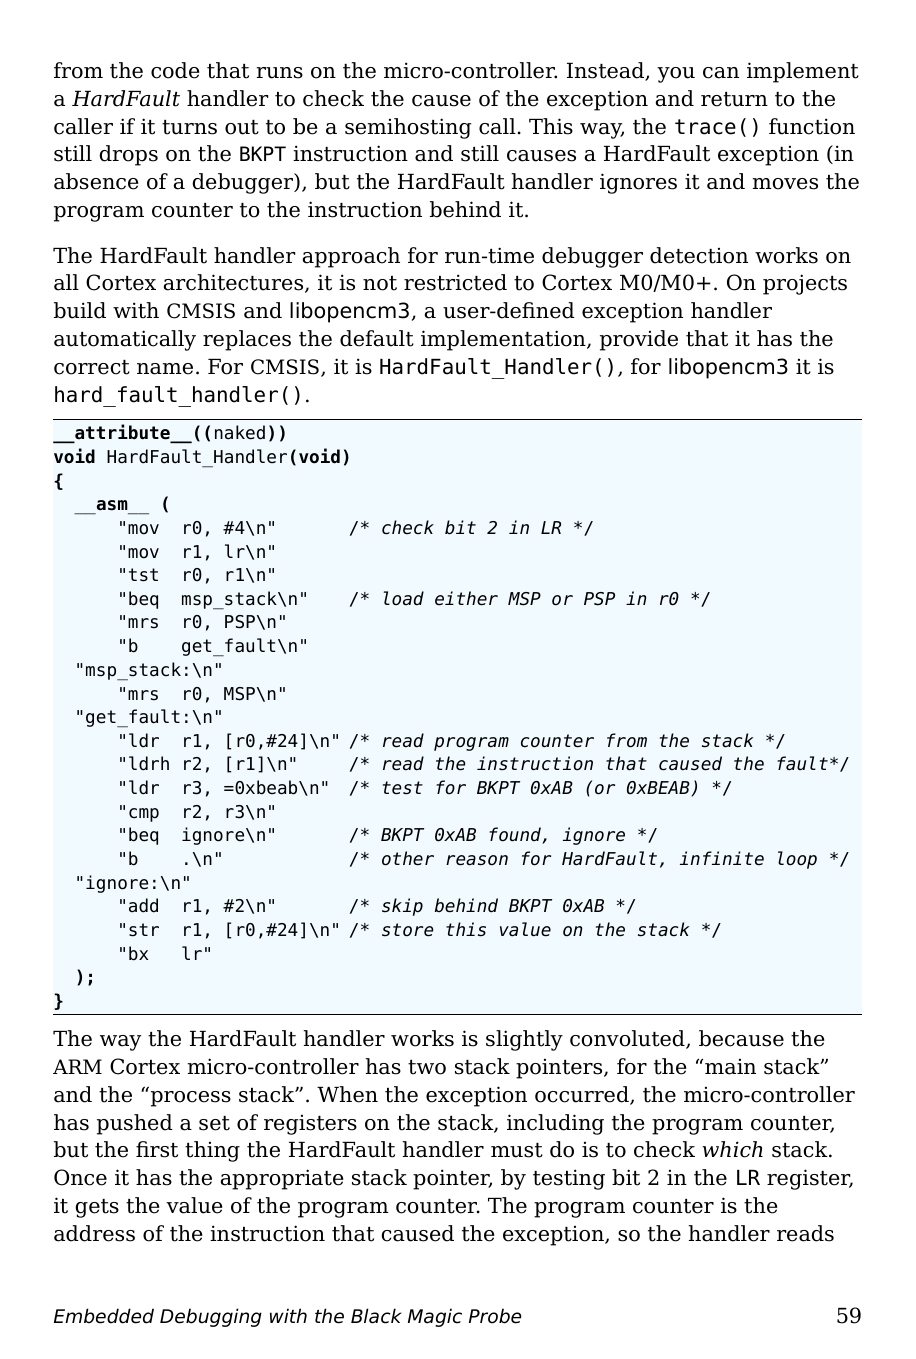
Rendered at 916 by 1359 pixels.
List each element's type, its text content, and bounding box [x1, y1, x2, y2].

text "beq msp_stack\n" /* load either MSP or PSP in r0 */ [53, 585, 862, 608]
text "beq ignore\n" /* BKPT 0xAB found, ignore */ [53, 821, 862, 845]
text "cmp r2, r3\n" [53, 798, 862, 821]
text from the code that runs on the micro-controller. Instead, you can implement a HardFault handler to check the cause of the exception and return to the caller if it turns out to be a semihosting call. This way, the trace() function still drops on the BKPT instruction and still causes a HardFault exception (in absence of a debugger), but the HardFault handler ignores it and moves the program counter to the instruction behind it. [53, 59, 862, 222]
text "str r1, [r0,#24]\n" /* store this value on the stack */ [53, 916, 862, 939]
text The way the HardFault handler works is slightly convoluted, because the ARM Cortex micro-controller has two stack pointers, for the “main stack” and the “process stack”. When the exception occurred, the micro-controller has pushed a set of registers on the stack, including the program counter, but the first thing the HardFault handler must do is to check which stack. Once it has the appropriate stack pointer, by testing bit 2 in the LR register, it gets the value of the program counter. The program counter is the address of the instruction that caused the exception, so the handler reads [53, 1027, 862, 1246]
text The HardFault handler approach for run-time debugger detection works on all Cortex architectures, it is not restricted to Cortex M0/M0+. On projects build with CMSIS and libopencm3, a user-defined exception handler automatically replaces the default implementation, provide that it has the correct name. For CMSIS, it is HardFault_Handler(), for libopencm3 it is hard_fault_handler(). [53, 244, 862, 407]
text "add r1, #2\n" /* skip behind BKPT 0xAB */ [53, 892, 862, 916]
text __attribute__((naked)) [53, 420, 862, 443]
text "bx lr" [53, 939, 862, 963]
text void HardFault_Handler(void) [53, 443, 862, 467]
text "ldr r1, [r0,#24]\n" /* read program counter from the stack */ [53, 727, 862, 750]
text "b get_fault\n" [53, 632, 862, 656]
text "msp_stack:\n" [53, 656, 862, 679]
text "ldrh r2, [r1]\n" /* read the instruction that caused the fault*/ [53, 750, 862, 774]
text ); [53, 963, 862, 987]
text "get_fault:\n" [53, 703, 862, 727]
text "ignore:\n" [53, 869, 862, 892]
text } [53, 987, 862, 1014]
text "tst r0, r1\n" [53, 561, 862, 585]
text "mov r1, lr\n" [53, 538, 862, 561]
text "ldr r3, =0xbeab\n" /* test for BKPT 0xAB (or 0xBEAB) */ [53, 774, 862, 798]
text "mrs r0, MSP\n" [53, 679, 862, 703]
text __asm__ ( [53, 490, 862, 514]
text { [53, 467, 862, 490]
text "mov r0, #4\n" /* check bit 2 in LR */ [53, 514, 862, 538]
text "b .\n" /* other reason for HardFault, infinite loop */ [53, 845, 862, 869]
text "mrs r0, PSP\n" [53, 608, 862, 632]
